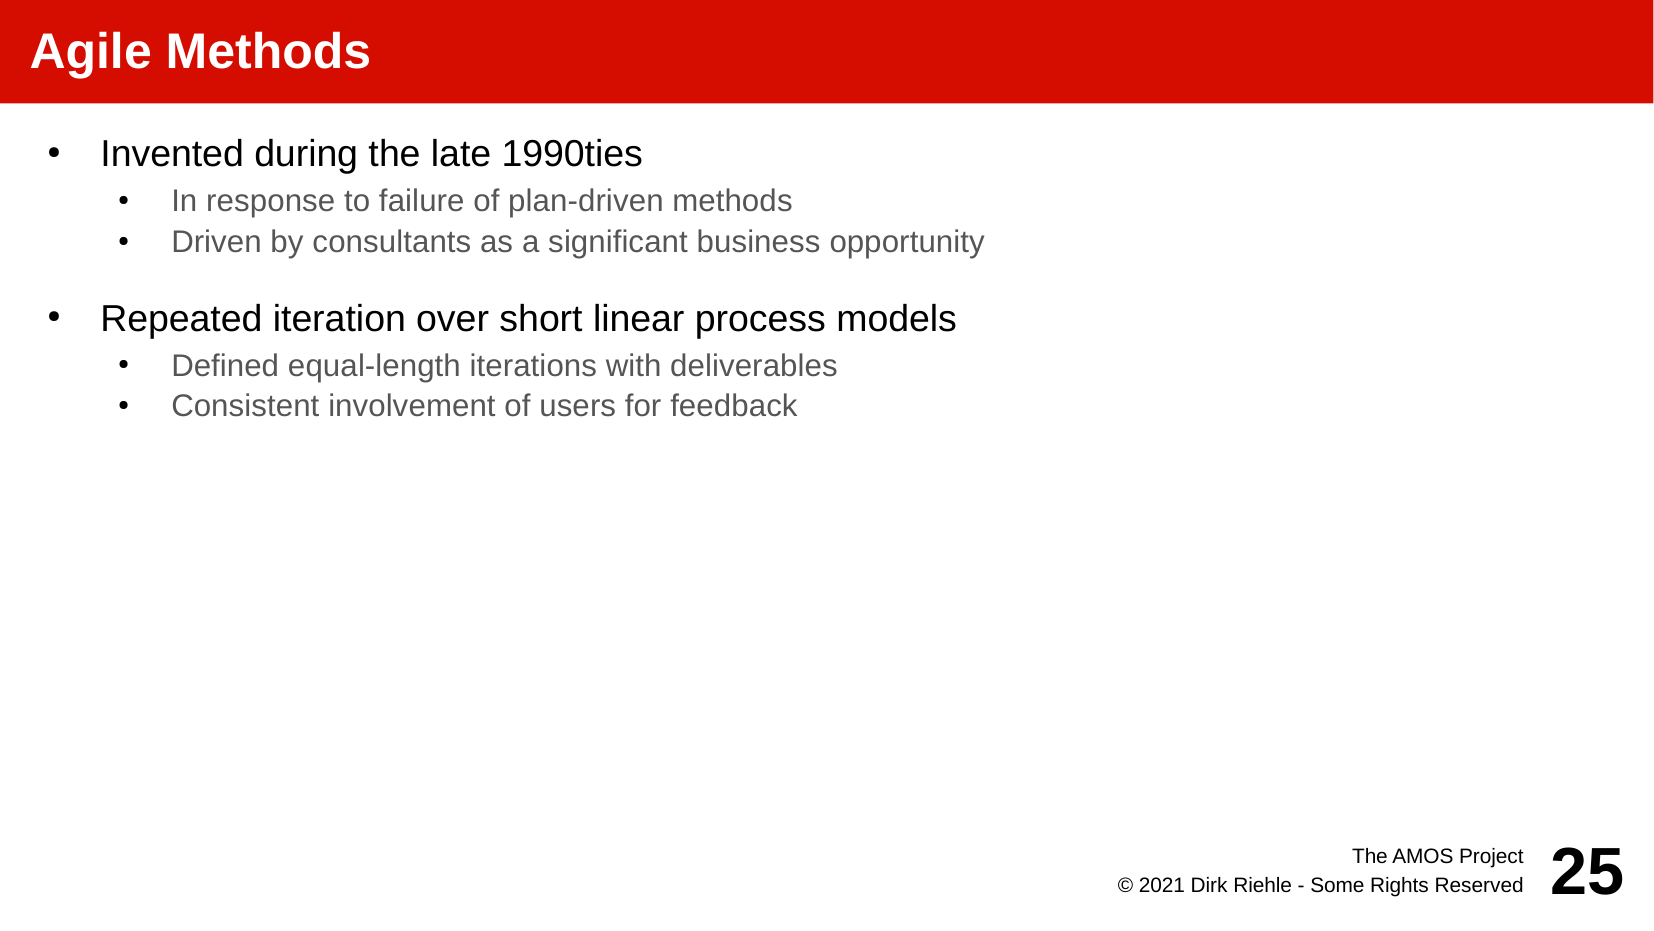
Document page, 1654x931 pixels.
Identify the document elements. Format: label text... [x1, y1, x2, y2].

title Agile Methods [0, 0, 1654, 104]
list Invented during the late 1990ties In response to failure of plan-driven methods Driven by consultants as a significant business opportunity Repeated iteration over short linear process models Defined equal-length iterations with deliverables Consistent involvement of users for feedback [29, 132, 1625, 813]
